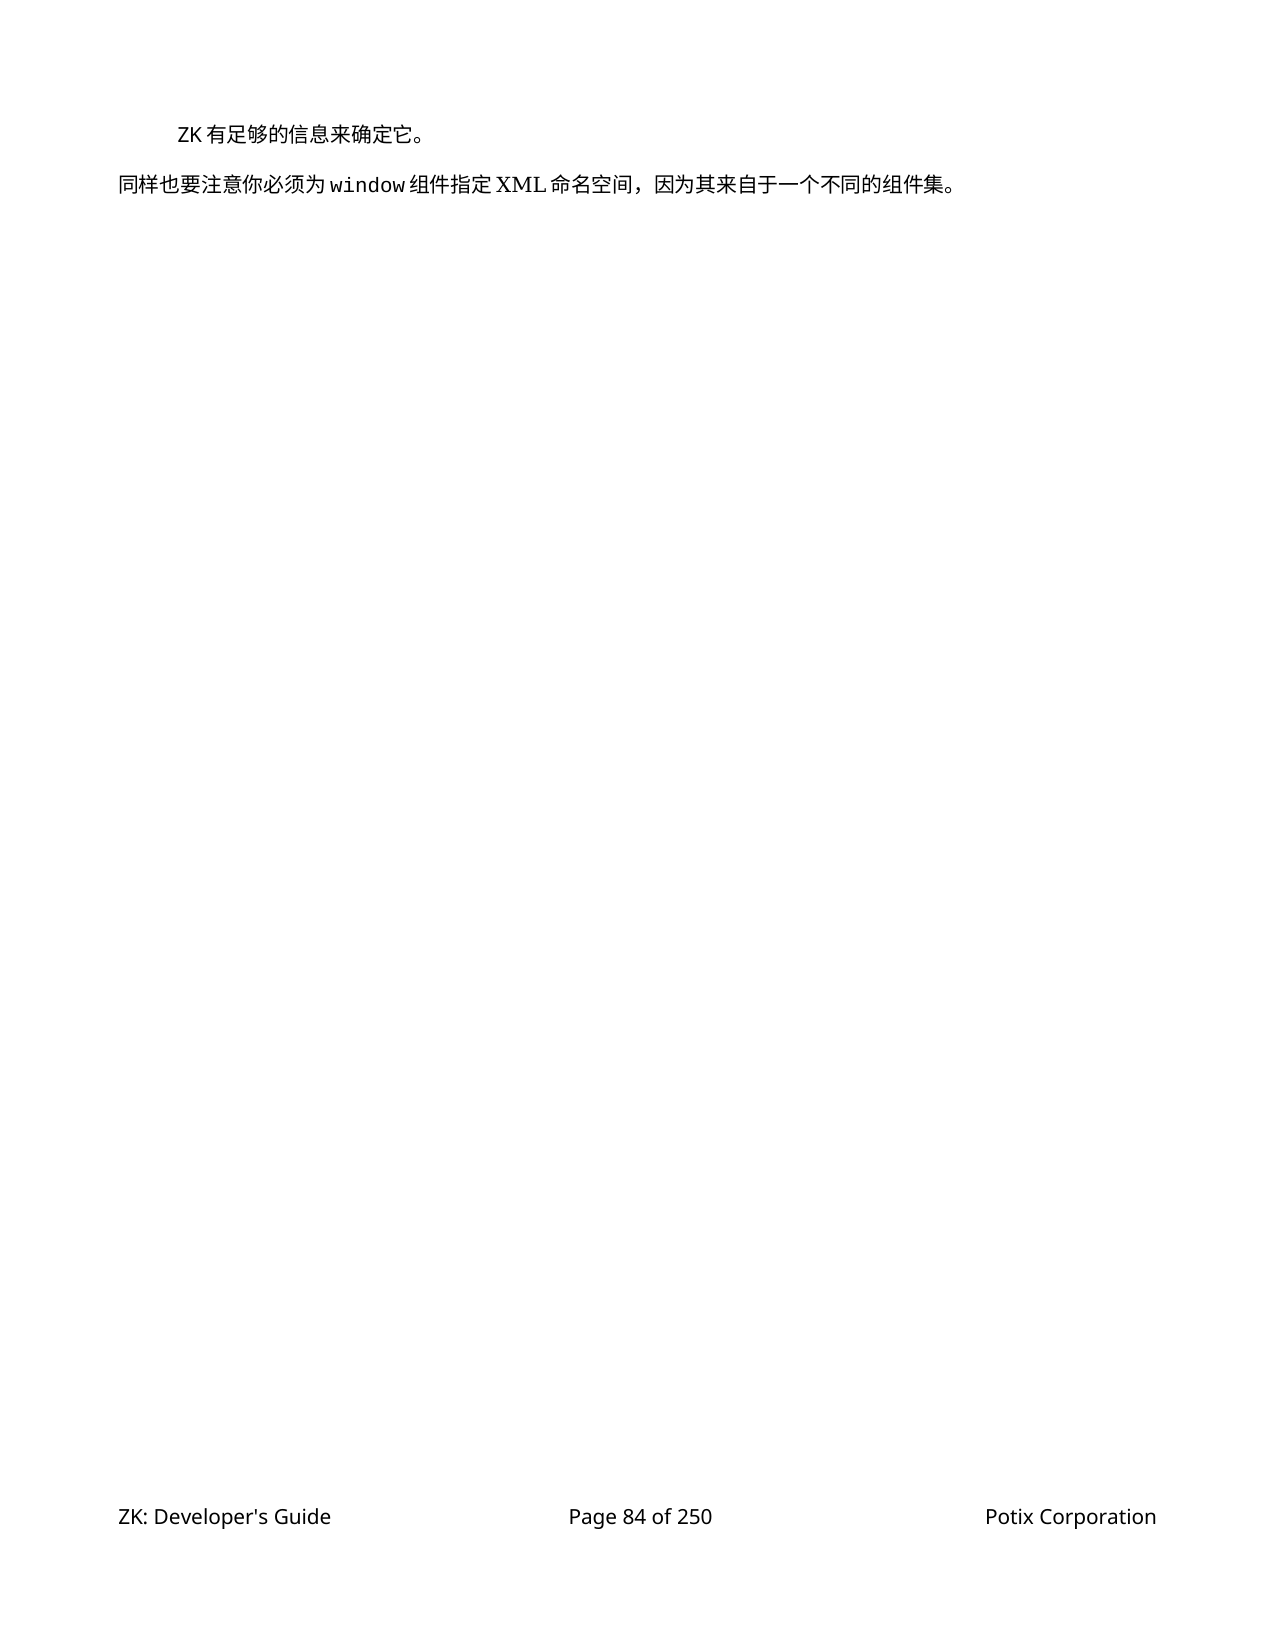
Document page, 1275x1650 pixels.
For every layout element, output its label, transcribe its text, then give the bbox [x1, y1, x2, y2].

text ZK有足够的信息来确定它。 [177, 118, 1157, 148]
text 同样也要注意你必须为window组件指定XML命名空间，因为其来自于一个不同的组件集。 [118, 169, 1157, 199]
